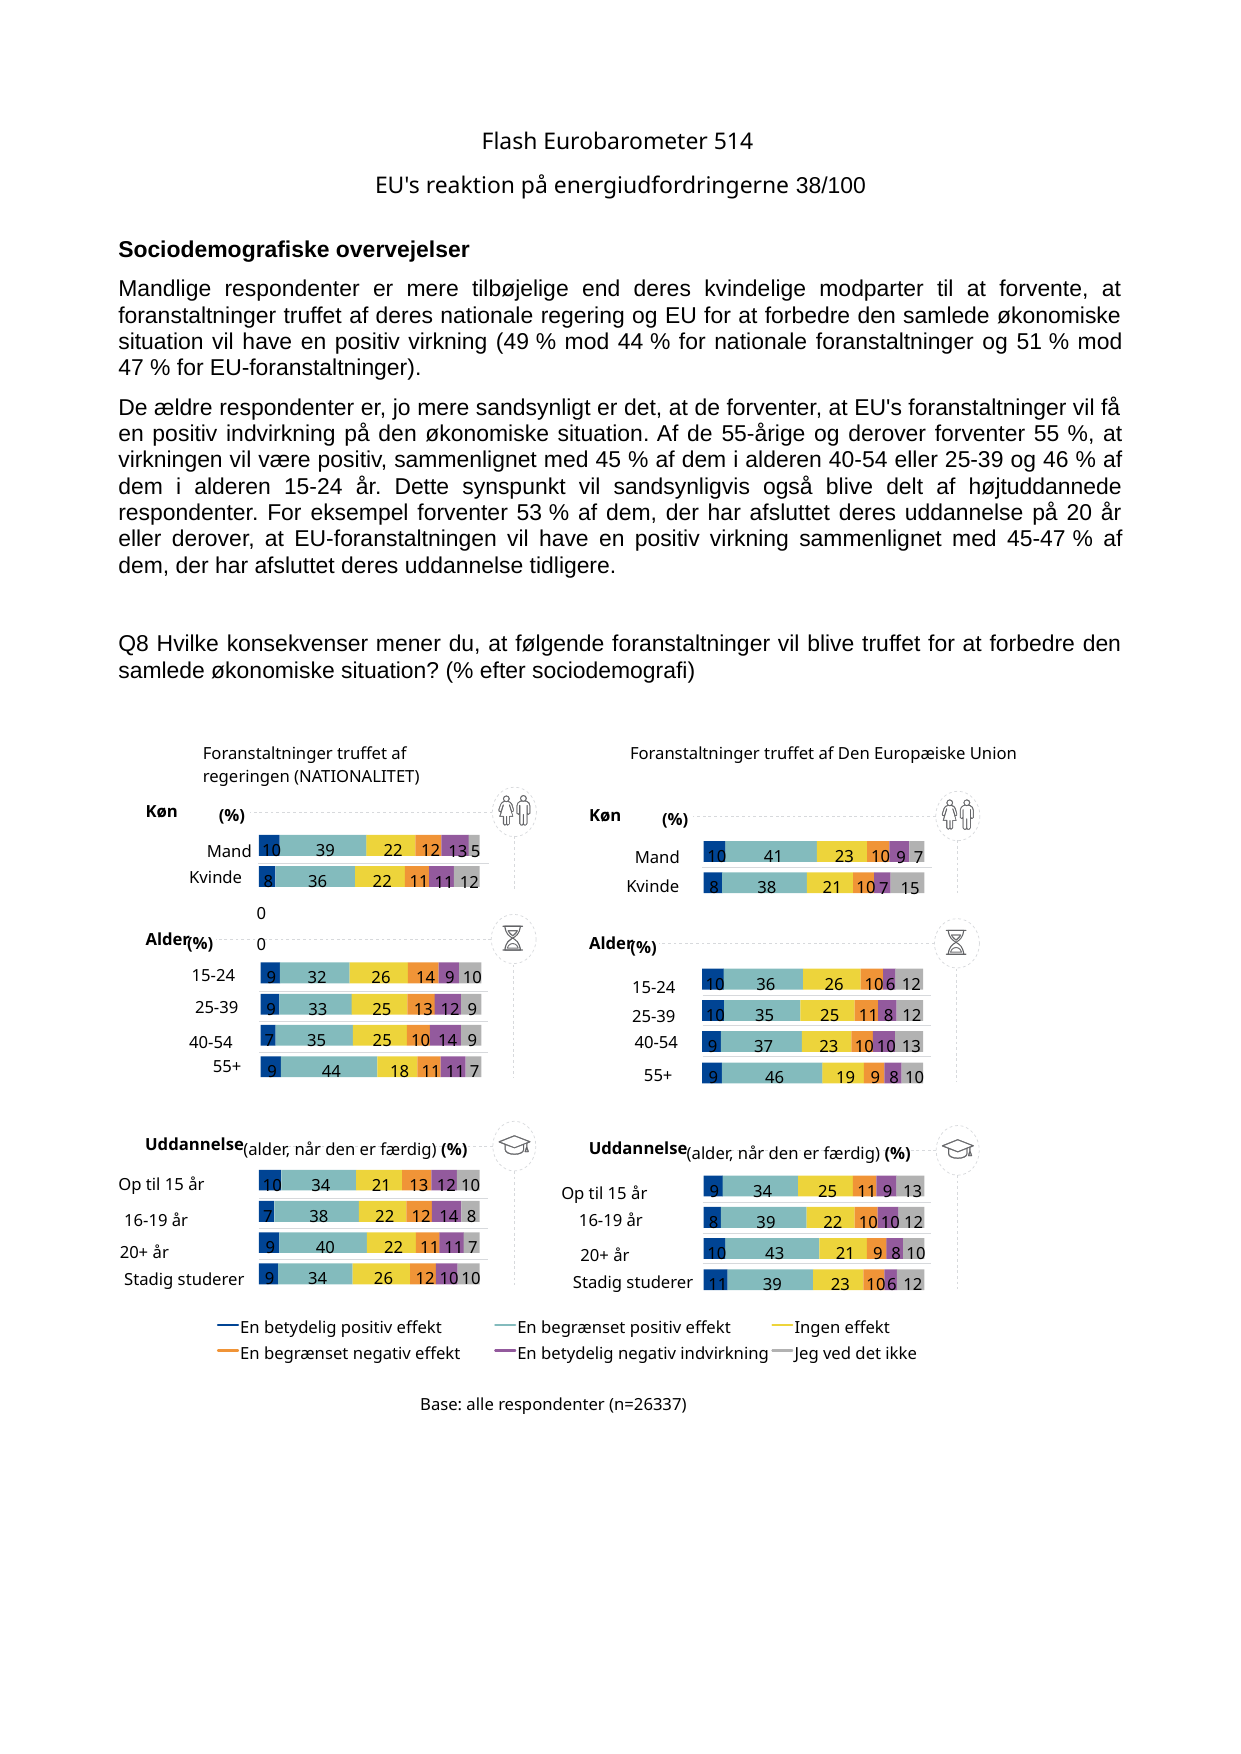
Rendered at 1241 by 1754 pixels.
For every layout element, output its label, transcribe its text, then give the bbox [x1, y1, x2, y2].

text Q8 Hvilke konsekvenser mener du, at følgende foranstaltninger vil blive truffet for at forbedre den samlede økonomiske situation? (% efter sociodemografi) [118, 630, 1122, 683]
text De ældre respondenter er, jo mere sandsynligt er det, at de forventer, at EU's foranstaltninger vil få en positiv indvirkning på den økonomiske situation. Af de 55-årige og derover forventer 55 %, at virkningen vil være positiv, sammenlignet med 45 % af dem i alderen 40-54 eller 25-39 og 46 % af dem i alderen 15-24 år. Dette synspunkt vil sandsynligvis også blive delt af højtuddannede respondenter. For eksempel forventer 53 % af dem, der har afsluttet deres uddannelse på 20 år eller derover, at EU-foranstaltningen vil have en positiv virkning sammenlignet med 45-47 % af dem, der har afsluttet deres uddannelse tidligere. [118, 393, 1122, 578]
text Sociodemografiske overvejelser [118, 236, 1122, 262]
text Mandlige respondenter er mere tilbøjelige end deres kvindelige modparter til at forvente, at foranstaltninger truffet af deres nationale regering og EU for at forbedre den samlede økonomiske situation vil have en positiv virkning (49 % mod 44 % for nationale foranstaltninger og 51 % mod 47 % for EU-foranstaltninger). [118, 275, 1122, 381]
